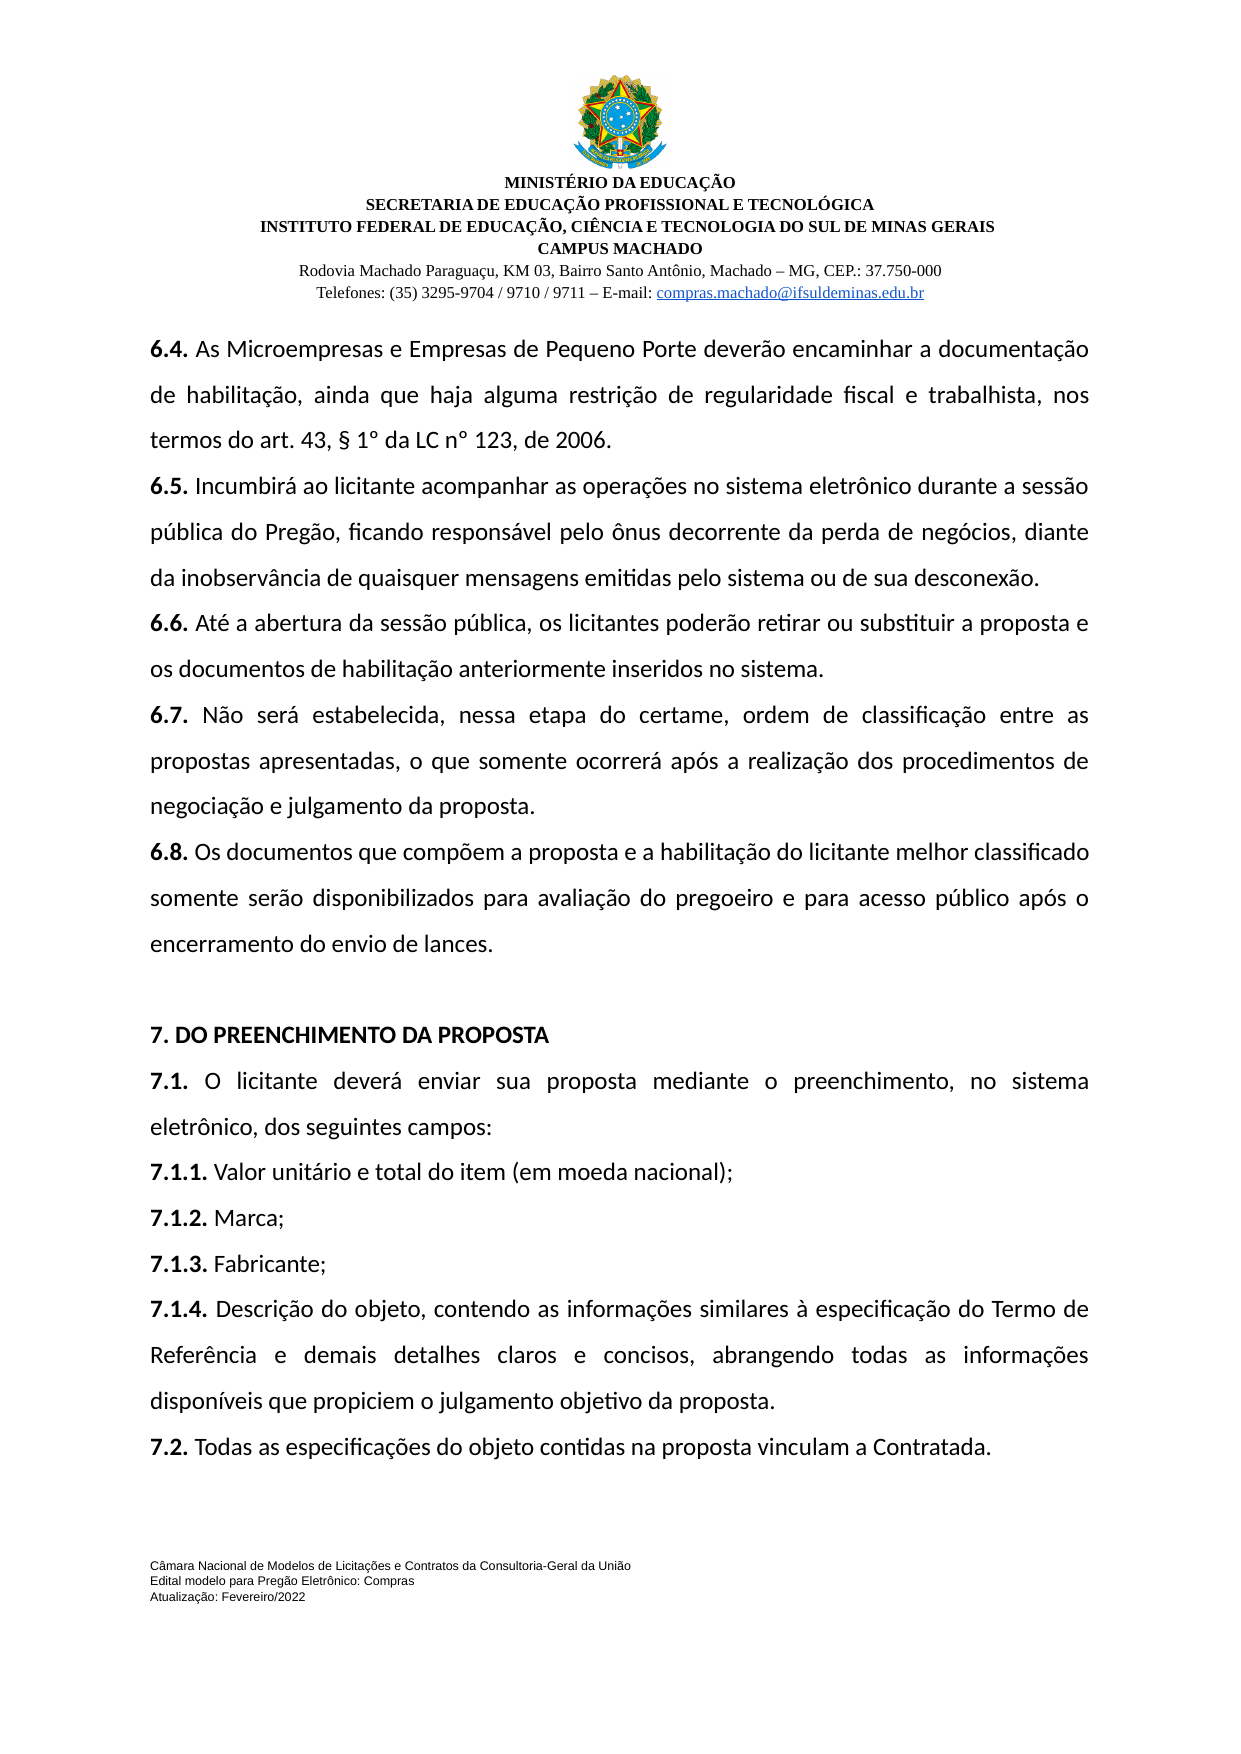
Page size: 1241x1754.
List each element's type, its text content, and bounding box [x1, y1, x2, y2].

text 6.6. Até a abertura da sessão pública, os licitantes poderão retirar ou substituir a proposta e os documentos de habilitação anteriormente inseridos no sistema. [150, 608, 1090, 684]
text 7.1.2. Marca; [150, 1202, 1090, 1233]
text 7.1.1. Valor unitário e total do item (em moeda nacional); [150, 1156, 1090, 1187]
text 7.1.4. Descrição do objeto, contendo as informações similares à especificação do Termo de Referência e demais detalhes claros e concisos, abrangendo todas as informações disponíveis que propiciem o julgamento objetivo da proposta. [150, 1293, 1090, 1416]
text 7. DO PREENCHIMENTO DA PROPOSTA [150, 1019, 1090, 1050]
text 7.2. Todas as especificações do objeto contidas na proposta vinculam a Contratada. [150, 1431, 1090, 1461]
text 6.5. Incumbirá ao licitante acompanhar as operações no sistema eletrônico durante a sessão pública do Pregão, ficando responsável pelo ônus decorrente da perda de negócios, diante da inobservância de quaisquer mensagens emitidas pelo sistema ou de sua desconexão. [150, 470, 1090, 592]
text 6.4. As Microempresas e Empresas de Pequeno Porte deverão encaminhar a documentação de habilitação, ainda que haja alguma restrição de regularidade fiscal e trabalhista, nos termos do art. 43, § 1º da LC nº 123, de 2006. [150, 333, 1090, 455]
picture [613, 164, 628, 169]
text 6.8. Os documentos que compõem a proposta e a habilitação do licitante melhor classificado somente serão disponibilizados para avaliação do pregoeiro e para acesso público após o encerramento do envio de lances. [150, 836, 1090, 958]
text 6.7. Não será estabelecida, nessa etapa do certame, ordem de classificação entre as propostas apresentadas, o que somente ocorrerá após a realização dos procedimentos de negociação e julgamento da proposta. [150, 699, 1090, 821]
picture [573, 75, 667, 169]
picture [639, 150, 650, 156]
text 7.1.3. Fabricante; [150, 1248, 1090, 1278]
text 7.1. O licitante deverá enviar sua proposta mediante o preenchimento, no sistema eletrônico, dos seguintes campos: [150, 1065, 1090, 1141]
